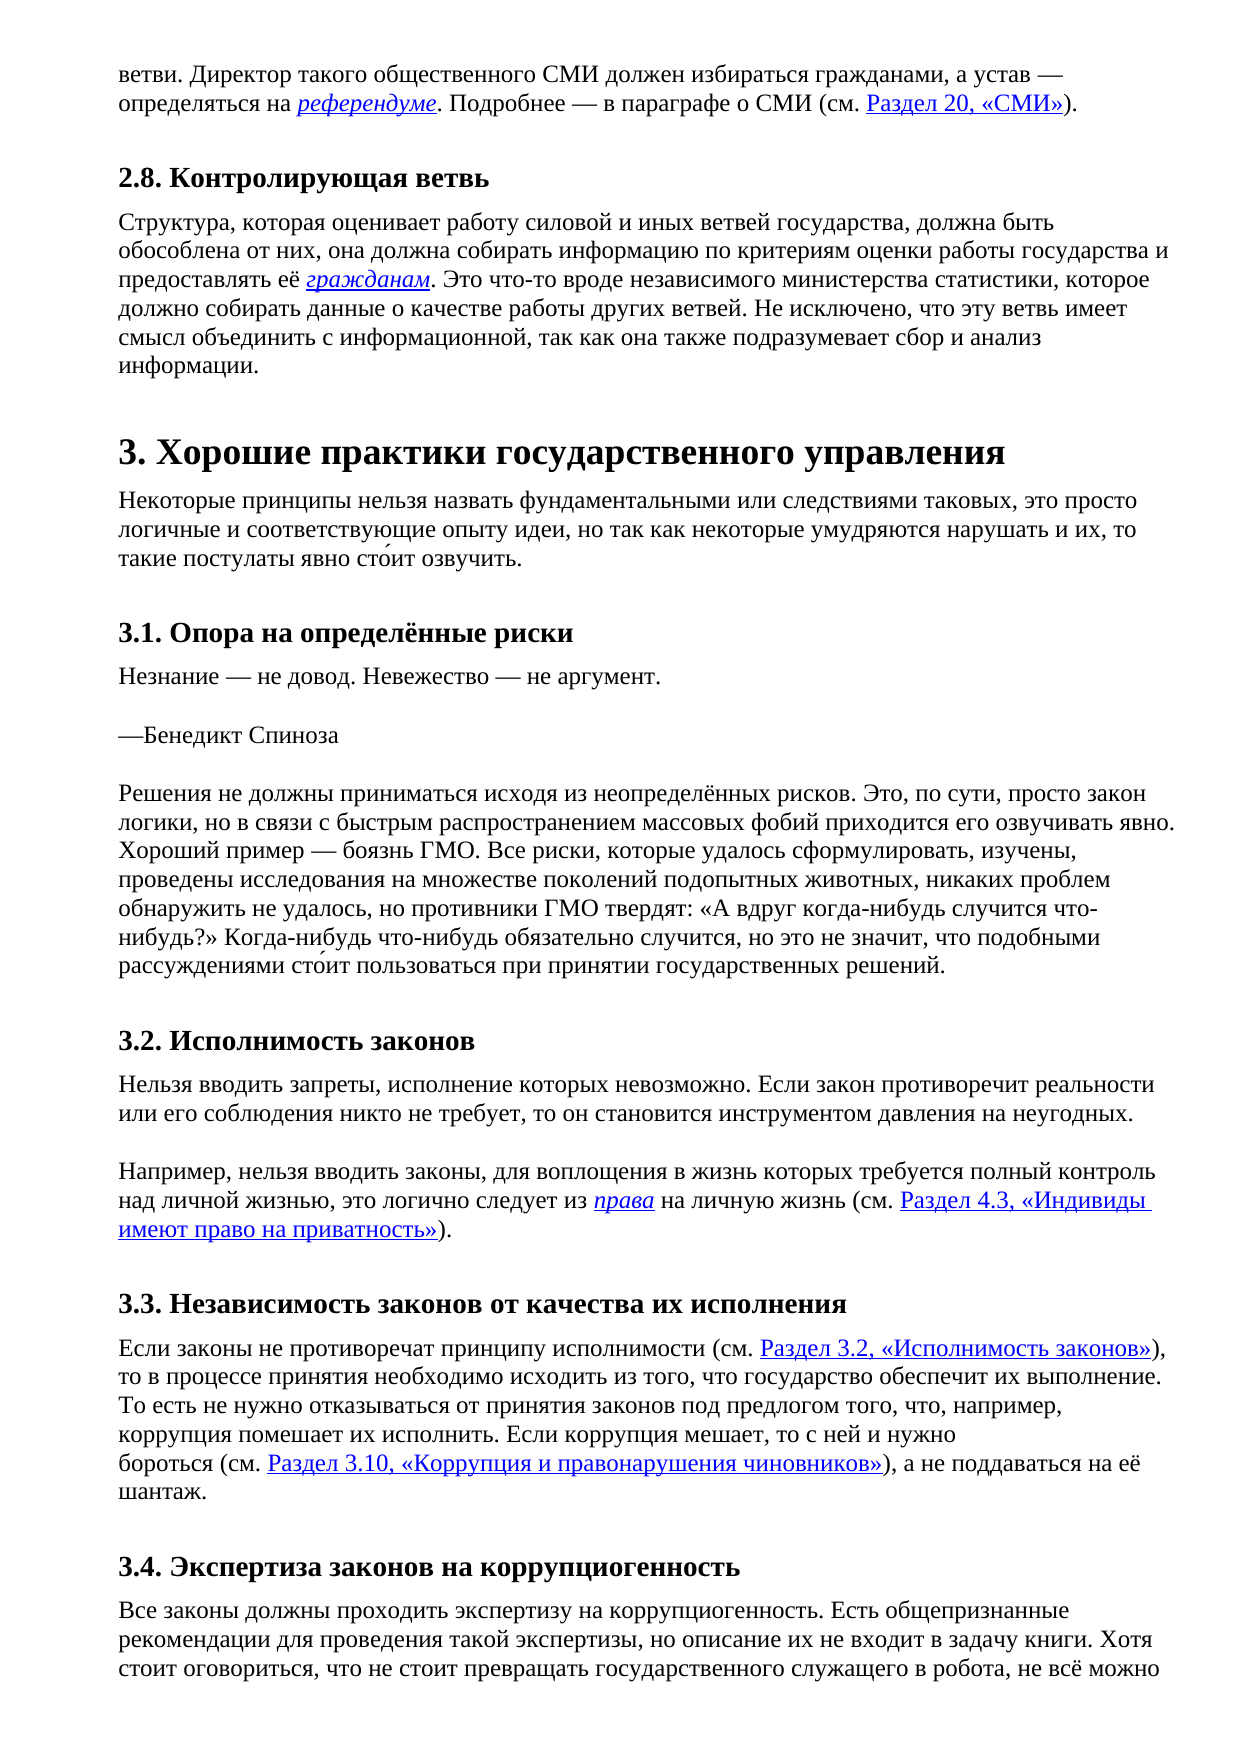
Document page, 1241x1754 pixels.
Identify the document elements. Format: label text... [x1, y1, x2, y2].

subtitle 3. Хорошие практики государственного управления [118, 429, 1181, 473]
text Некоторые принципы нельзя назвать фундаментальными или следствиями таковых, это просто логичные и соответствующие опыту идеи, но так как некоторые умудряются нарушать и их, то такие постулаты явно сто́ит озвучить. [118, 485, 1181, 571]
subtitle 3.1. Опора на определённые риски [118, 615, 1181, 649]
text Незнание — не довод. Невежество — не аргумент. [118, 661, 1181, 690]
text Структура, которая оценивает работу силовой и иных ветвей государства, должна быть обособлена от них, она должна собирать информацию по критериям оценки работы государства и предоставлять её гражданам. Это что-то вроде независимого министерства статистики, которое должно собирать данные о качестве работы других ветвей. Не исключено, что эту ветвь имеет смысл объединить с информационной, так как она также подразумевает сбор и анализ информации. [118, 207, 1181, 379]
subtitle 3.3. Независимость законов от качества их исполнения [118, 1287, 1181, 1320]
subtitle 3.4. Экспертиза законов на коррупциогенность [118, 1549, 1181, 1583]
text Нельзя вводить запреты, исполнение которых невозможно. Если закон противоречит реальности или его соблюдения никто не требует, то он становится инструментом давления на неугодных. [118, 1069, 1181, 1127]
subtitle 2.8. Контролирующая ветвь [118, 161, 1181, 194]
text Например, нельзя вводить законы, для воплощения в жизнь которых требуется полный контроль над личной жизнью, это логично следует из права на личную жизнь (см. Раздел 4.3, «Индивиды имеют право на приватность»). [118, 1156, 1181, 1242]
text Все законы должны проходить экспертизу на коррупциогенность. Есть общепризнанные рекомендации для проведения такой экспертизы, но описание их не входит в задачу книги. Хотя стоит оговориться, что не стоит превращать государственного служащего в робота, не всё можно [118, 1595, 1181, 1681]
text ветви. Директор такого общественного СМИ должен избираться гражданами, а устав — определяться на референдуме. Подробнее — в параграфе о СМИ (см. Раздел 20, «СМИ»). [118, 59, 1181, 117]
subtitle 3.2. Исполнимость законов [118, 1023, 1181, 1057]
text Если законы не противоречат принципу исполнимости (см. Раздел 3.2, «Исполнимость законов»), то в процессе принятия необходимо исходить из того, что государство обеспечит их выполнение. То есть не нужно отказываться от принятия законов под предлогом того, что, например, коррупция помешает их исполнить. Если коррупция мешает, то с ней и нужно бороться (см. Раздел 3.10, «Коррупция и правонарушения чиновников»), а не поддаваться на её шантаж. [118, 1333, 1181, 1505]
text —Бенедикт Спиноза [118, 720, 1181, 748]
text Решения не должны приниматься исходя из неопределённых рисков. Это, по сути, просто закон логики, но в связи с быстрым распространением массовых фобий приходится его озвучивать явно. Хороший пример — боязнь ГМО. Все риски, которые удалось сформулировать, изучены, проведены исследования на множестве поколений подопытных животных, никаких проблем обнаружить не удалось, но противники ГМО твердят: «А вдруг когда-нибудь случится что-нибудь?» Когда-нибудь что-нибудь обязательно случится, но это не значит, что подобными рассуждениями сто́ит пользоваться при принятии государственных решений. [118, 778, 1181, 979]
